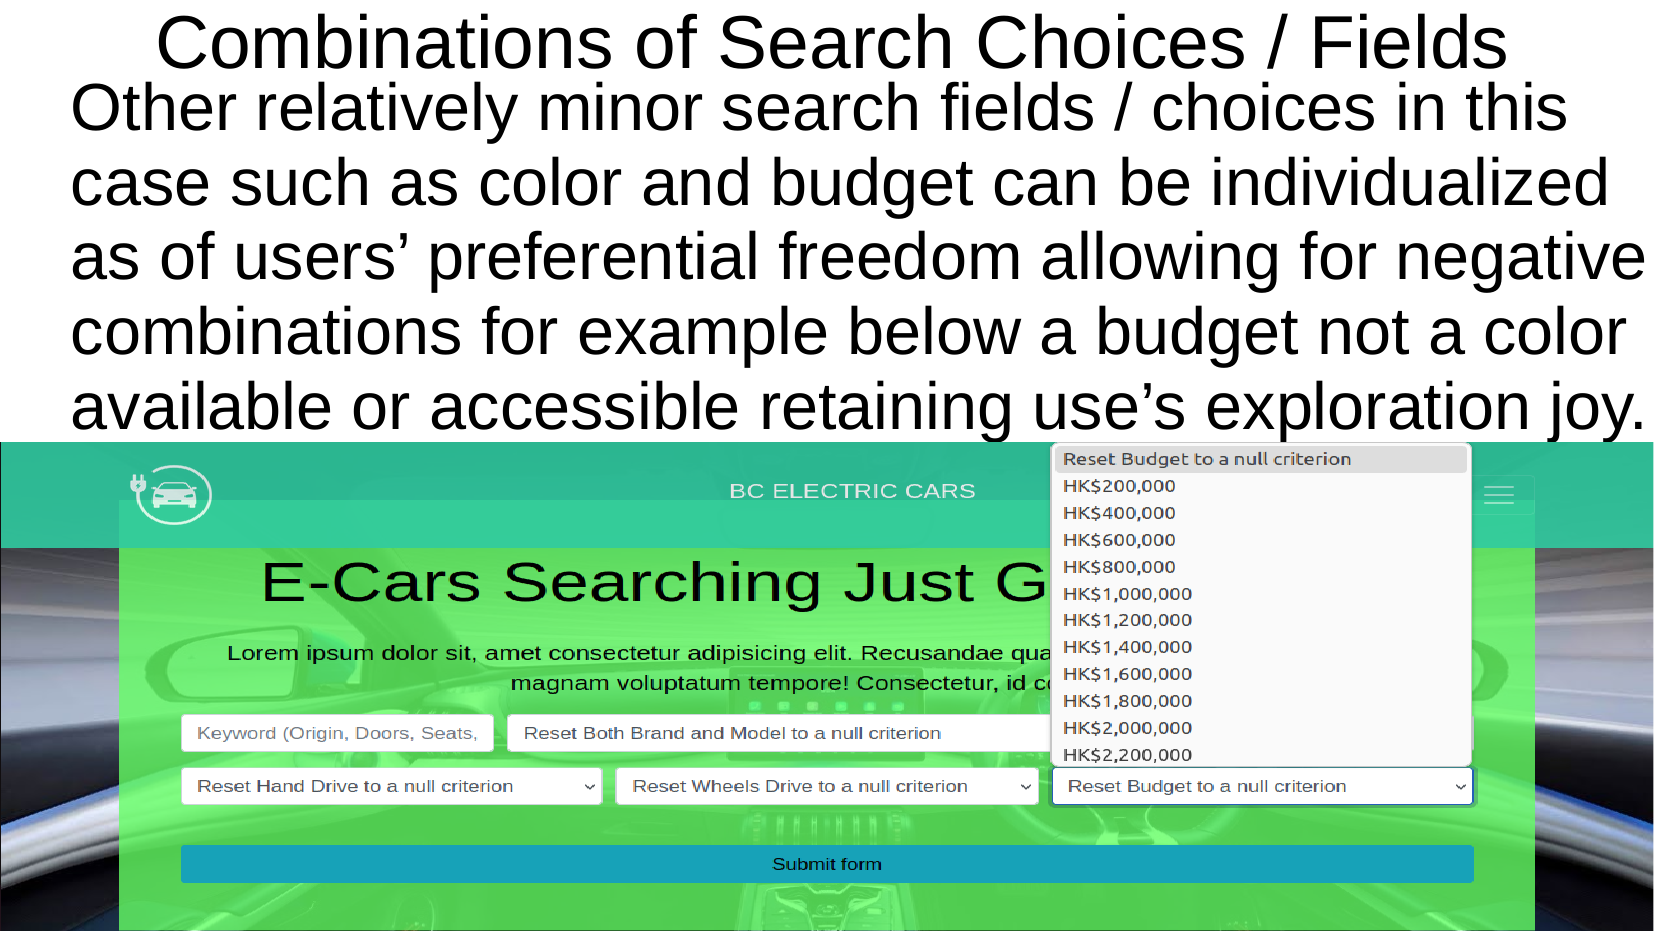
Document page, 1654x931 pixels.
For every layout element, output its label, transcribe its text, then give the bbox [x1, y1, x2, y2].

title Combinations of Search Choices / Fields [88, 0, 1577, 69]
list Other relatively minor search fields / choices in this case such as color and budget can be individualized as of users’ preferential freedom allowing for negative combinations for example below a budget not a color available or accessible retaining use’s exploration joy. [0, 69, 1654, 442]
picture [0, 442, 1654, 931]
